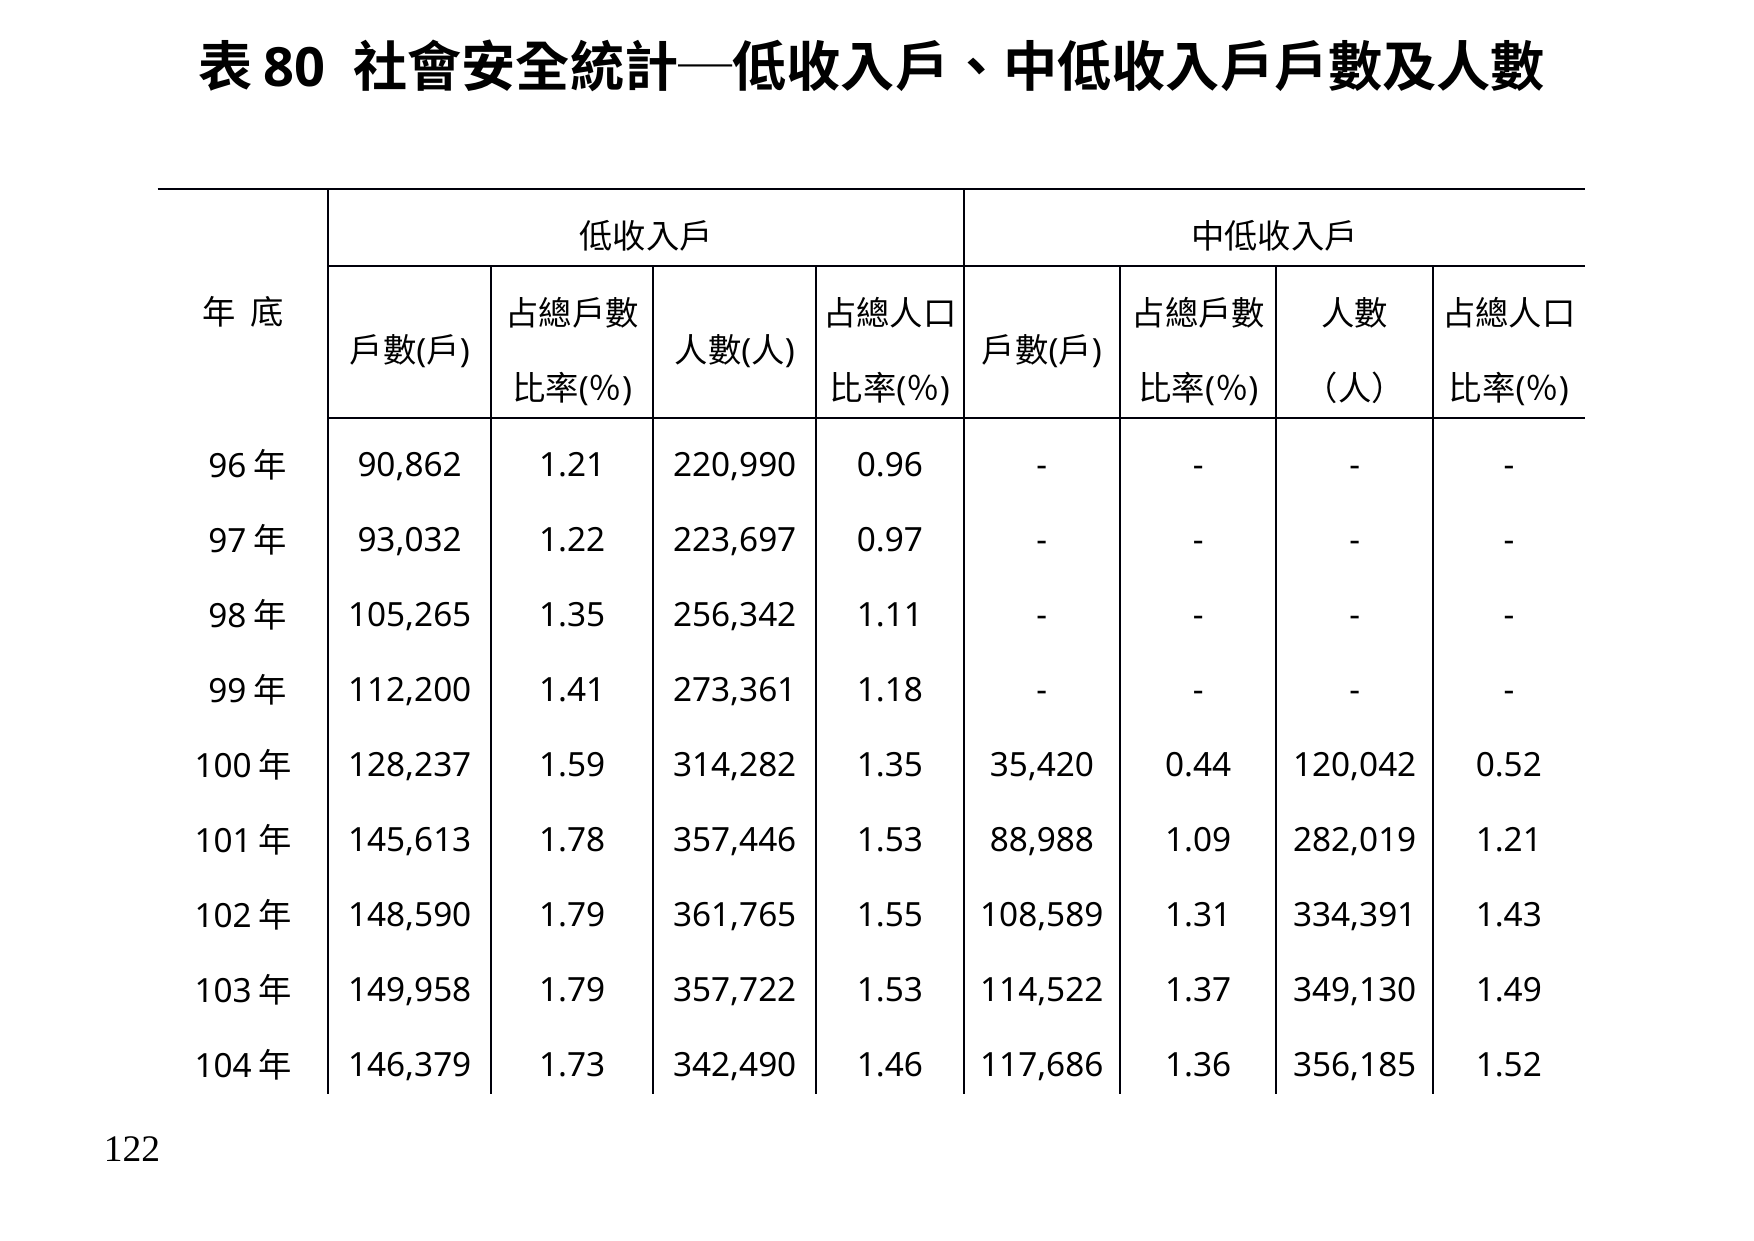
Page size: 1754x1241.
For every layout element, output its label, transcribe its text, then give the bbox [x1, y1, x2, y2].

table_cell 99年 [158, 644, 327, 719]
table_cell - [965, 569, 1119, 644]
table_cell - [1121, 494, 1275, 569]
table_cell 314,282 [654, 719, 815, 794]
table_cell 0.96 [817, 419, 963, 494]
table_cell 1.09 [1121, 794, 1275, 869]
table_cell 342,490 [654, 1019, 815, 1094]
table_cell - [965, 419, 1119, 494]
table_cell 88,988 [965, 794, 1119, 869]
table_cell 1.53 [817, 944, 963, 1019]
table_cell 0.97 [817, 494, 963, 569]
table_cell - [1121, 569, 1275, 644]
table_cell 149,958 [329, 944, 490, 1019]
table_cell 104年 [158, 1019, 327, 1094]
table_cell 100年 [158, 719, 327, 794]
table_cell 1.78 [492, 794, 652, 869]
table_cell 223,697 [654, 494, 815, 569]
table_cell 112,200 [329, 644, 490, 719]
table_cell 103年 [158, 944, 327, 1019]
table_cell 357,722 [654, 944, 815, 1019]
table_cell 1.55 [817, 869, 963, 944]
table_cell 1.35 [817, 719, 963, 794]
table_cell 1.52 [1434, 1019, 1585, 1094]
table_cell - [965, 494, 1119, 569]
table_cell - [965, 644, 1119, 719]
table_cell - [1277, 569, 1432, 644]
table_cell 0.52 [1434, 719, 1585, 794]
table_header 中低收入戶 [965, 190, 1585, 265]
table_cell 114,522 [965, 944, 1119, 1019]
table_cell 256,342 [654, 569, 815, 644]
table_cell - [1121, 419, 1275, 494]
table_cell 1.18 [817, 644, 963, 719]
table_cell 97年 [158, 494, 327, 569]
table_cell - [1277, 644, 1432, 719]
table_cell 0.44 [1121, 719, 1275, 794]
table_cell 1.59 [492, 719, 652, 794]
table_cell - [1277, 494, 1432, 569]
table_cell 96年 [158, 417, 327, 494]
table_cell 90,862 [329, 419, 490, 494]
table_cell 146,379 [329, 1019, 490, 1094]
table_cell 1.11 [817, 569, 963, 644]
table_cell 占總人口比率(％) [817, 267, 963, 417]
table_cell 1.21 [492, 419, 652, 494]
table_cell 98年 [158, 569, 327, 644]
table_cell 356,185 [1277, 1019, 1432, 1094]
table_cell 占總人口比率(％) [1434, 267, 1585, 417]
table_cell 349,130 [1277, 944, 1432, 1019]
table_cell - [1434, 419, 1585, 494]
table_cell 105,265 [329, 569, 490, 644]
table_cell 334,391 [1277, 869, 1432, 944]
table_cell 273,361 [654, 644, 815, 719]
table_header 低收入戶 [329, 190, 963, 265]
table_cell 1.49 [1434, 944, 1585, 1019]
table_cell 361,765 [654, 869, 815, 944]
table_cell - [1121, 644, 1275, 719]
table_cell 108,589 [965, 869, 1119, 944]
table_cell 1.22 [492, 494, 652, 569]
table_cell 戶數(戶) [329, 267, 490, 417]
table_cell 220,990 [654, 419, 815, 494]
table_cell 占總戶數比率(％) [1121, 267, 1275, 417]
table_cell - [1434, 569, 1585, 644]
table_cell 128,237 [329, 719, 490, 794]
table_cell 1.35 [492, 569, 652, 644]
table_cell 1.79 [492, 944, 652, 1019]
table_cell 1.37 [1121, 944, 1275, 1019]
table_cell 戶數(戶) [965, 267, 1119, 417]
table_cell 148,590 [329, 869, 490, 944]
table_cell 1.36 [1121, 1019, 1275, 1094]
table_cell 102年 [158, 869, 327, 944]
table_cell 1.46 [817, 1019, 963, 1094]
table_cell 145,613 [329, 794, 490, 869]
table_cell 1.21 [1434, 794, 1585, 869]
table_cell 1.41 [492, 644, 652, 719]
table_cell - [1434, 644, 1585, 719]
table_cell 占總戶數比率(％) [492, 267, 652, 417]
table_cell 282,019 [1277, 794, 1432, 869]
table_cell 93,032 [329, 494, 490, 569]
table_cell - [1277, 419, 1432, 494]
subtitle 表80 社會安全統計─低收入戶、中低收入戶戶數及人數 [103, 1, 1639, 113]
table_cell 1.79 [492, 869, 652, 944]
table_cell 117,686 [965, 1019, 1119, 1094]
table_cell 1.53 [817, 794, 963, 869]
table_cell - [1434, 494, 1585, 569]
table_header 年 底 [158, 190, 327, 417]
table_cell 120,042 [1277, 719, 1432, 794]
table_cell 人數（人） [1277, 267, 1432, 417]
table_cell 1.43 [1434, 869, 1585, 944]
table_cell 101年 [158, 794, 327, 869]
table_cell 1.31 [1121, 869, 1275, 944]
table_cell 人數(人) [654, 267, 815, 417]
table_cell 357,446 [654, 794, 815, 869]
table_cell 1.73 [492, 1019, 652, 1094]
table_cell 35,420 [965, 719, 1119, 794]
